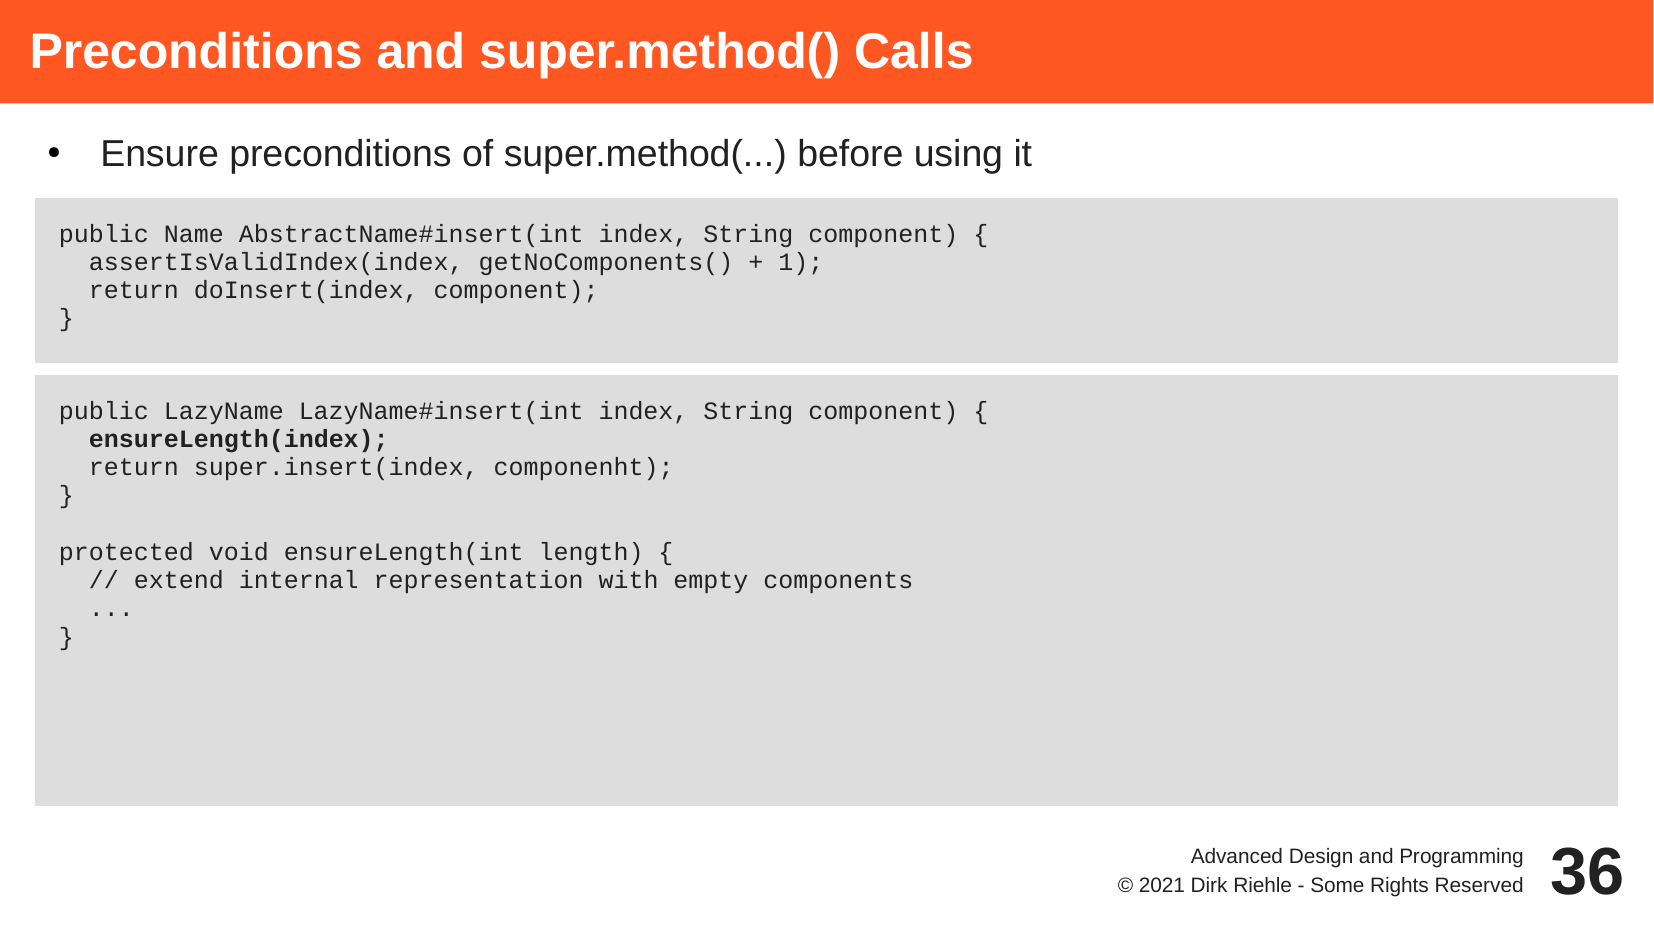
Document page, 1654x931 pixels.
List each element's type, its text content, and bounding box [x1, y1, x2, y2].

list public Name AbstractName#insert(int index, String component) { assertIsValidIndex(index, getNoComponents() + 1); return doInsert(index, component); } [29, 191, 1625, 363]
title Preconditions and super.method() Calls [0, 0, 1654, 104]
list public LazyName LazyName#insert(int index, String component) { ensureLength(index); return super.insert(index, componenht); } protected void ensureLength(int length) { // extend internal representation with empty components ... } [29, 369, 1625, 813]
list Ensure preconditions of super.method(...) before using it [29, 132, 1625, 186]
